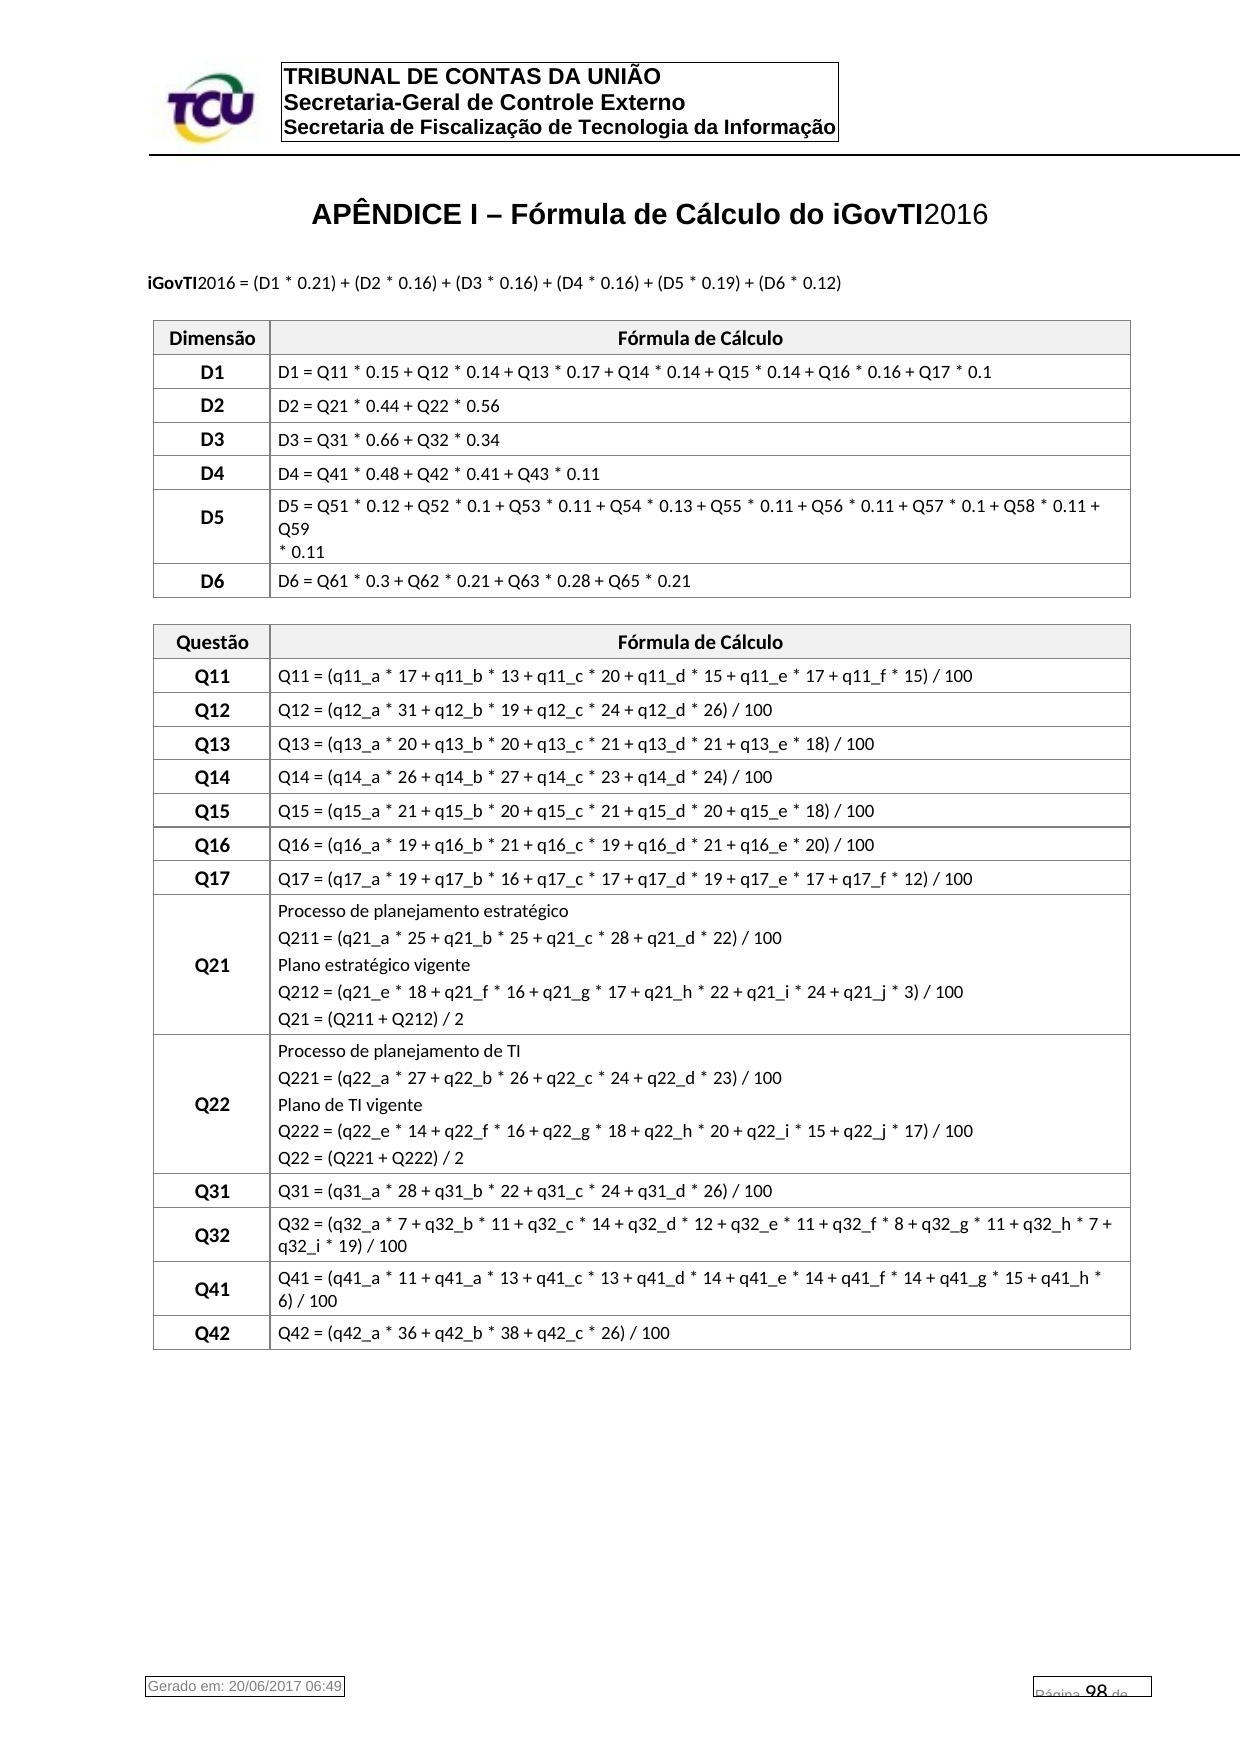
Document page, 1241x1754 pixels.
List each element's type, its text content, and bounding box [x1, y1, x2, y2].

table_cell D1 [154, 355, 269, 388]
table_header Dimensão [154, 321, 269, 354]
table_cell Q14 [154, 760, 269, 793]
table_cell Q16 = (q16_a * 19 + q16_b * 21 + q16_c * 19 + q16_d * 21 + q16_e * 20) / 100 [271, 828, 1130, 860]
table_cell Q12 = (q12_a * 31 + q12_b * 19 + q12_c * 24 + q12_d * 26) / 100 [271, 693, 1130, 726]
table_cell Q12 [154, 693, 269, 726]
table_cell Q41 = (q41_a * 11 + q41_a * 13 + q41_c * 13 + q41_d * 14 + q41_e * 14 + q41_f * 14 + q41_g * 15 + q41_h * 6) / 100 [271, 1262, 1130, 1315]
table_cell D2 [154, 389, 269, 422]
table_cell Q14 = (q14_a * 26 + q14_b * 27 + q14_c * 23 + q14_d * 24) / 100 [271, 760, 1130, 793]
table_cell Q15 [154, 794, 269, 826]
table_cell Q16 [154, 828, 269, 860]
table_cell Q21 [154, 895, 269, 1034]
table_cell D2 = Q21 * 0.44 + Q22 * 0.56 [271, 389, 1130, 422]
text APÊNDICE I – Fórmula de Cálculo do iGovTI2016 [309, 197, 991, 230]
table_cell Q13 = (q13_a * 20 + q13_b * 20 + q13_c * 21 + q13_d * 21 + q13_e * 18) / 100 [271, 727, 1130, 759]
table_cell Q31 = (q31_a * 28 + q31_b * 22 + q31_c * 24 + q31_d * 26) / 100 [271, 1174, 1130, 1207]
table_cell D6 = Q61 * 0.3 + Q62 * 0.21 + Q63 * 0.28 + Q65 * 0.21 [271, 564, 1130, 597]
table_cell Q11 [154, 659, 269, 692]
table_cell Q17 [154, 861, 269, 894]
table_cell Q41 [154, 1262, 269, 1315]
picture [150, 156, 262, 161]
table_header Fórmula de Cálculo [271, 321, 1130, 354]
table_cell D1 = Q11 * 0.15 + Q12 * 0.14 + Q13 * 0.17 + Q14 * 0.14 + Q15 * 0.14 + Q16 * 0.16 + Q17 * 0.1 [271, 355, 1130, 388]
table_cell D4 [154, 456, 269, 489]
table_cell D5 = Q51 * 0.12 + Q52 * 0.1 + Q53 * 0.11 + Q54 * 0.13 + Q55 * 0.11 + Q56 * 0.11 + Q57 * 0.1 + Q58 * 0.11 + Q59 * 0.11 [271, 490, 1130, 563]
table_cell D4 = Q41 * 0.48 + Q42 * 0.41 + Q43 * 0.11 [271, 456, 1130, 489]
table_cell Q31 [154, 1174, 269, 1207]
table_cell D3 [154, 423, 269, 455]
table_header Questão [154, 625, 269, 658]
table_cell Q13 [154, 727, 269, 759]
table_cell Q17 = (q17_a * 19 + q17_b * 16 + q17_c * 17 + q17_d * 19 + q17_e * 17 + q17_f * 12) / 100 [271, 861, 1130, 894]
table_cell Q15 = (q15_a * 21 + q15_b * 20 + q15_c * 21 + q15_d * 20 + q15_e * 18) / 100 [271, 794, 1130, 826]
table_cell D3 = Q31 * 0.66 + Q32 * 0.34 [271, 423, 1130, 455]
table_header Fórmula de Cálculo [271, 625, 1130, 658]
table_cell D5 [154, 490, 269, 563]
table_cell Q22 [154, 1035, 269, 1173]
table_cell Processo de planejamento de TI Q221 = (q22_a * 27 + q22_b * 26 + q22_c * 24 + q22_d * 23) / 100 Plano de TI vigente Q222 = (q22_e * 14 + q22_f * 16 + q22_g * 18 + q22_h * 20 + q22_i * 15 + q22_j * 17) / 100 Q22 = (Q221 + Q222) / 2 [271, 1035, 1130, 1173]
table_cell Processo de planejamento estratégico Q211 = (q21_a * 25 + q21_b * 25 + q21_c * 28 + q21_d * 22) / 100 Plano estratégico vigente Q212 = (q21_e * 18 + q21_f * 16 + q21_g * 17 + q21_h * 22 + q21_i * 24 + q21_j * 3) / 100 Q21 = (Q211 + Q212) / 2 [271, 895, 1130, 1034]
table_cell Q32 [154, 1208, 269, 1261]
picture [150, 58, 262, 154]
table_cell Q11 = (q11_a * 17 + q11_b * 13 + q11_c * 20 + q11_d * 15 + q11_e * 17 + q11_f * 15) / 100 [271, 659, 1130, 692]
table_cell Q42 [154, 1316, 269, 1349]
table_cell Q32 = (q32_a * 7 + q32_b * 11 + q32_c * 14 + q32_d * 12 + q32_e * 11 + q32_f * 8 + q32_g * 11 + q32_h * 7 + q32_i * 19) / 100 [271, 1208, 1130, 1261]
table_cell D6 [154, 564, 269, 597]
table_cell Q42 = (q42_a * 36 + q42_b * 38 + q42_c * 26) / 100 [271, 1316, 1130, 1349]
text iGovTI2016 = (D1 * 0.21) + (D2 * 0.16) + (D3 * 0.16) + (D4 * 0.16) + (D5 * 0.19) + (D6 * 0.12) [147, 271, 1142, 294]
